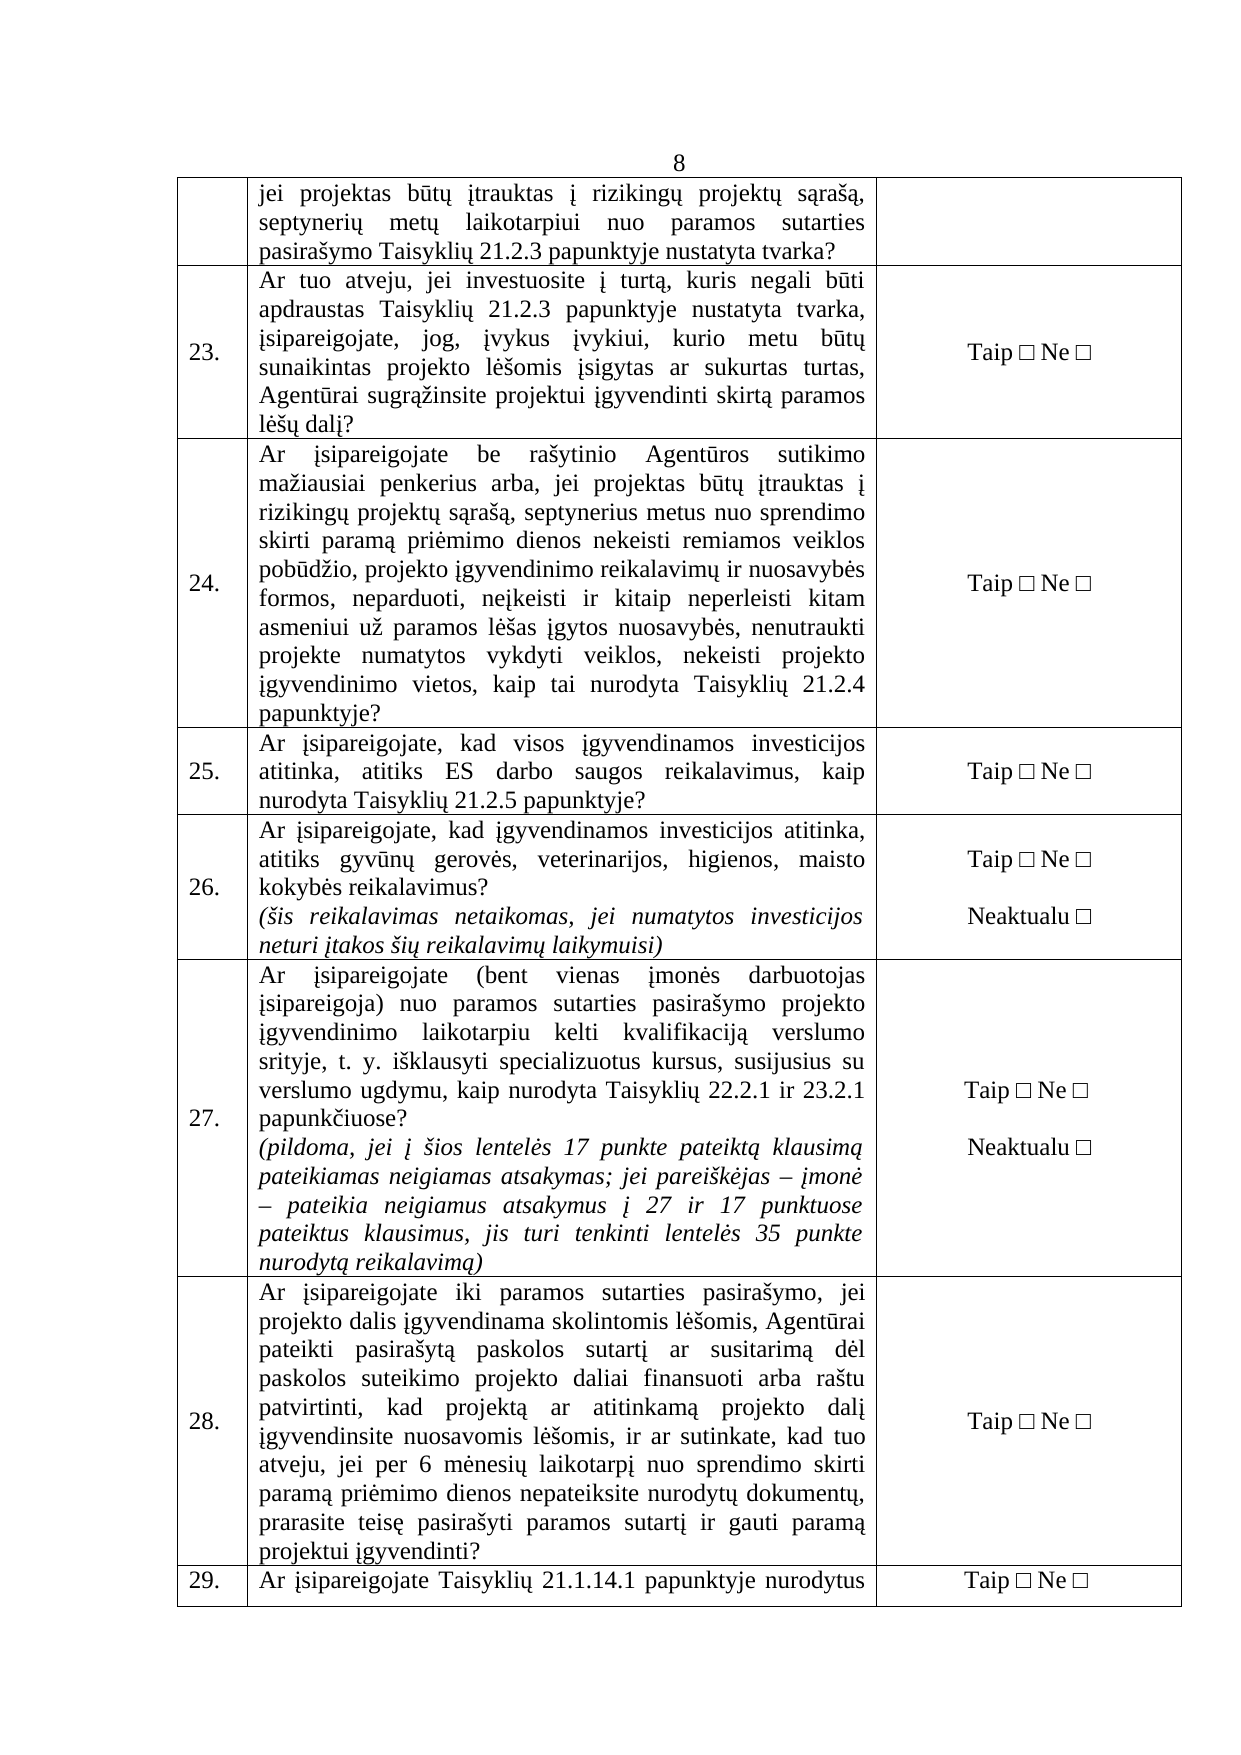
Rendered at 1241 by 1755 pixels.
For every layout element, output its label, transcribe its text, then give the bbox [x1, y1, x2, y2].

table_cell Ar įsipareigojate iki paramos sutarties pasirašymo, jei projekto dalis įgyvendinama skolintomis lėšomis, Agentūrai pateikti pasirašytą paskolos sutartį ar susitarimą dėl paskolos suteikimo projekto daliai finansuoti arba raštu patvirtinti, kad projektą ar atitinkamą projekto dalį įgyvendinsite nuosavomis lėšomis, ir ar sutinkate, kad tuo atveju, jei per 6 mėnesių laikotarpį nuo sprendimo skirti paramą priėmimo dienos nepateiksite nurodytų dokumentų, prarasite teisę pasirašyti paramos sutartį ir gauti paramą projektui įgyvendinti? [248, 1277, 876, 1564]
table_cell [877, 178, 1181, 264]
table_cell Taip □ Ne □ [877, 266, 1181, 438]
table_cell Ar įsipareigojate (bent vienas įmonės darbuotojas įsipareigoja) nuo paramos sutarties pasirašymo projekto įgyvendinimo laikotarpiu kelti kvalifikaciją verslumo srityje, t. y. išklausyti specializuotus kursus, susijusius su verslumo ugdymu, kaip nurodyta Taisyklių 22.2.1 ir 23.2.1 papunkčiuose? (pildoma, jei į šios lentelės 17 punkte pateiktą klausimą pateikiamas neigiamas atsakymas; jei pareiškėjas – įmonė – pateikia neigiamus atsakymus į 27 ir 17 punktuose pateiktus klausimus, jis turi tenkinti lentelės 35 punkte nurodytą reikalavimą) [248, 960, 876, 1276]
table_cell [178, 178, 247, 264]
table_cell Ar įsipareigojate, kad visos įgyvendinamos investicijos atitinka, atitiks ES darbo saugos reikalavimus, kaip nurodyta Taisyklių 21.2.5 papunktyje? [248, 728, 876, 814]
table_cell Taip □ Ne □ [877, 439, 1181, 727]
table_cell 28. [178, 1277, 247, 1564]
table_cell Ar įsipareigojate be rašytinio Agentūros sutikimo mažiausiai penkerius arba, jei projektas būtų įtrauktas į rizikingų projektų sąrašą, septynerius metus nuo sprendimo skirti paramą priėmimo dienos nekeisti remiamos veiklos pobūdžio, projekto įgyvendinimo reikalavimų ir nuosavybės formos, neparduoti, neįkeisti ir kitaip neperleisti kitam asmeniui už paramos lėšas įgytos nuosavybės, nenutraukti projekte numatytos vykdyti veiklos, nekeisti projekto įgyvendinimo vietos, kaip tai nurodyta Taisyklių 21.2.4 papunktyje? [248, 439, 876, 727]
table_cell 27. [178, 960, 247, 1276]
table_cell Taip □ Ne □ Neaktualu □ [877, 960, 1181, 1276]
table_cell 24. [178, 439, 247, 727]
table_cell 23. [178, 266, 247, 438]
table_cell Taip □ Ne □ [877, 1566, 1181, 1606]
table_cell Ar įsipareigojate Taisyklių 21.1.14.1 papunktyje nurodytus [248, 1566, 876, 1606]
table_cell 25. [178, 728, 247, 814]
table_cell 26. [178, 815, 247, 959]
table_cell Ar įsipareigojate, kad įgyvendinamos investicijos atitinka, atitiks gyvūnų gerovės, veterinarijos, higienos, maisto kokybės reikalavimus? (šis reikalavimas netaikomas, jei numatytos investicijos neturi įtakos šių reikalavimų laikymuisi) [248, 815, 876, 959]
table_cell Ar tuo atveju, jei investuosite į turtą, kuris negali būti apdraustas Taisyklių 21.2.3 papunktyje nustatyta tvarka, įsipareigojate, jog, įvykus įvykiui, kurio metu būtų sunaikintas projekto lėšomis įsigytas ar sukurtas turtas, Agentūrai sugrąžinsite projektui įgyvendinti skirtą paramos lėšų dalį? [248, 266, 876, 438]
table_cell 29. [178, 1566, 247, 1606]
table_cell Taip □ Ne □ [877, 728, 1181, 814]
table_cell jei projektas būtų įtrauktas į rizikingų projektų sąrašą, septynerių metų laikotarpiui nuo paramos sutarties pasirašymo Taisyklių 21.2.3 papunktyje nustatyta tvarka? [248, 178, 876, 264]
table_cell Taip □ Ne □ Neaktualu □ [877, 815, 1181, 959]
table_cell Taip □ Ne □ [877, 1277, 1181, 1564]
